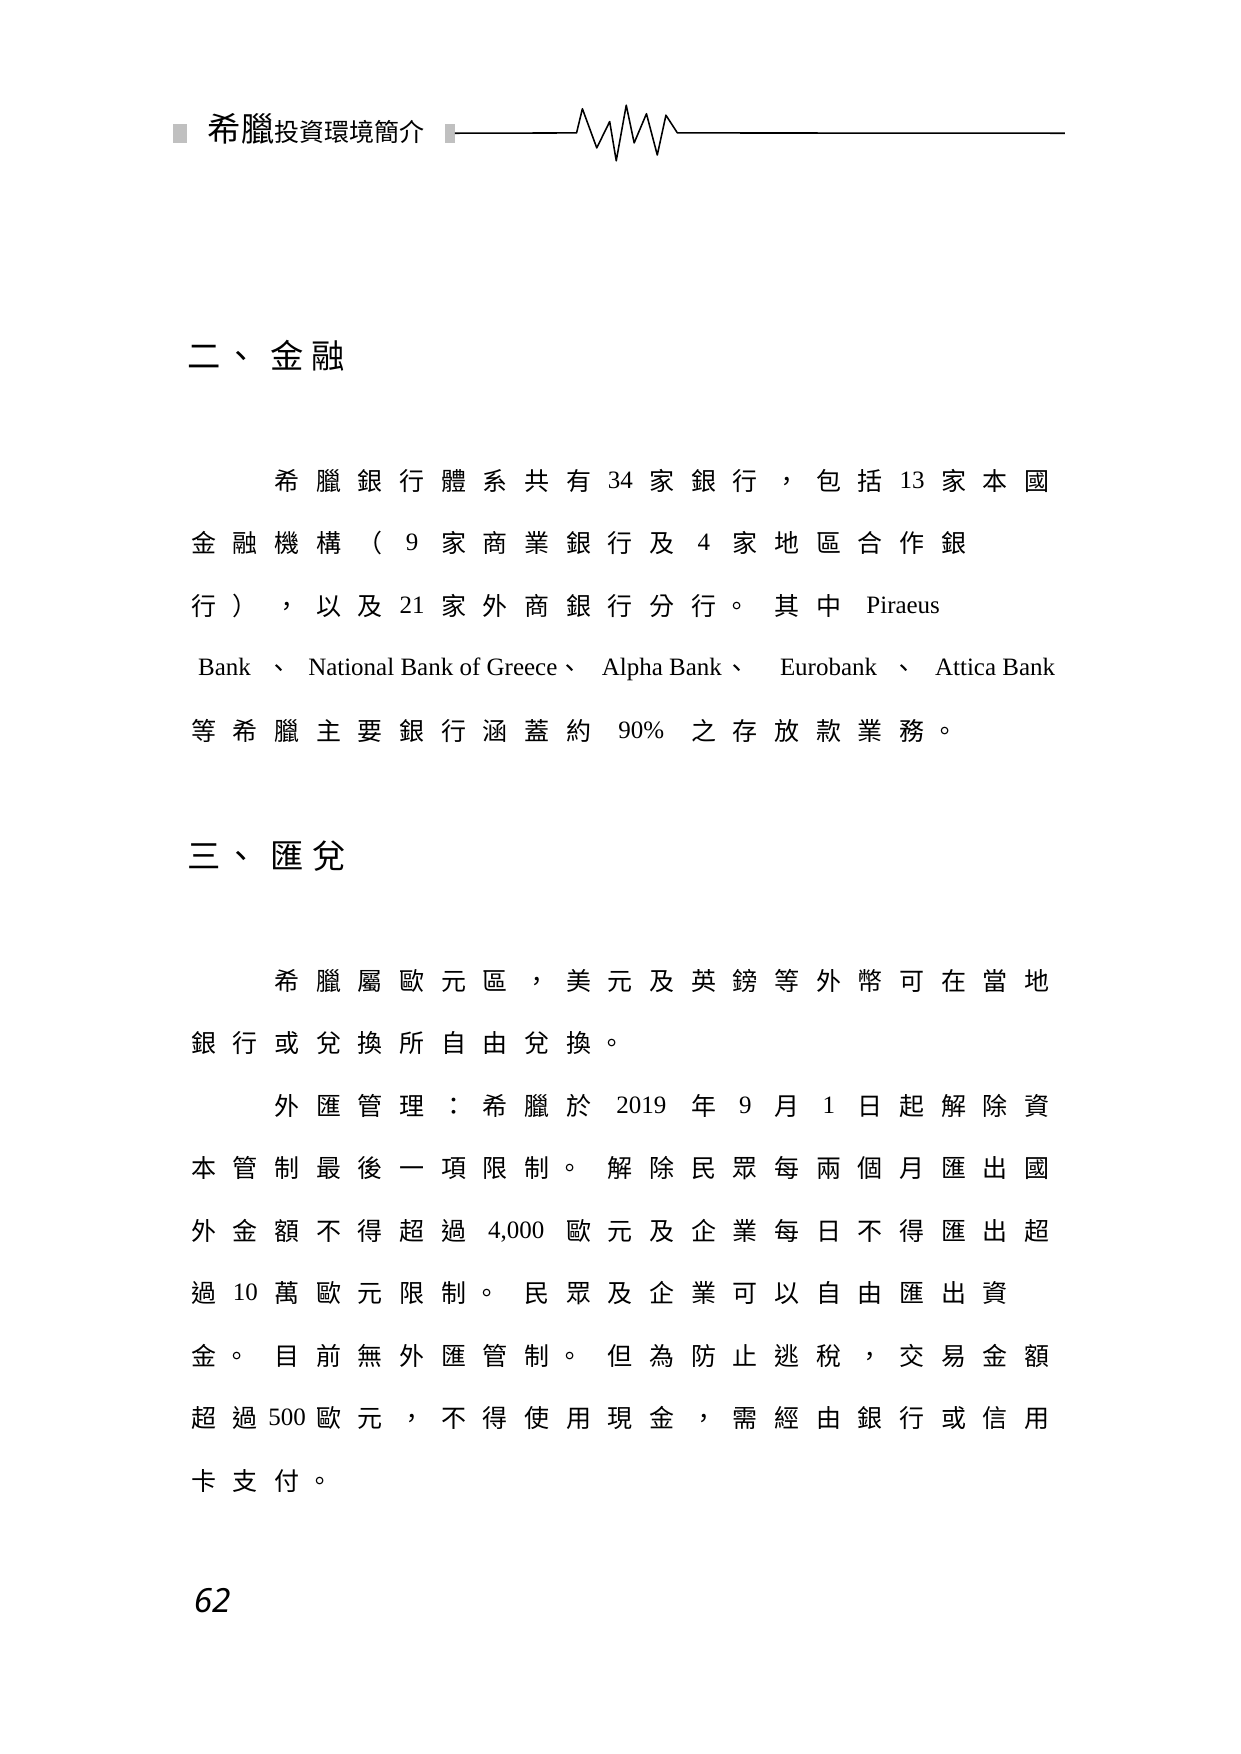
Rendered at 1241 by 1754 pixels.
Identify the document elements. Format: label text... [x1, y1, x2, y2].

text 二、金融 [183, 313, 1058, 375]
text 希臘銀行體系共有34家銀行，包括13家本國金融機構（9家商業銀行及4家地區合作銀行），以及21家外商銀行分行。其中Piraeus Bank、National Bank of Greece、Alpha Bank、Eurobank、Attica Bank等希臘主要銀行涵蓋約90%之存放款業務。 [183, 438, 1058, 750]
text 外匯管理：希臘於2019年9月1日起解除資本管制最後一項限制。解除民眾每兩個月匯出國外金額不得超過4,000歐元及企業每日不得匯出超過10萬歐元限制。民眾及企業可以自由匯出資金。目前無外匯管制。但為防止逃稅，交易金額超過500歐元，不得使用現金，需經由銀行或信用卡支付。 [183, 1063, 1058, 1500]
text 三、匯兌 [183, 813, 1058, 875]
text 希臘屬歐元區，美元及英鎊等外幣可在當地銀行或兌換所自由兌換。 [183, 938, 1058, 1063]
